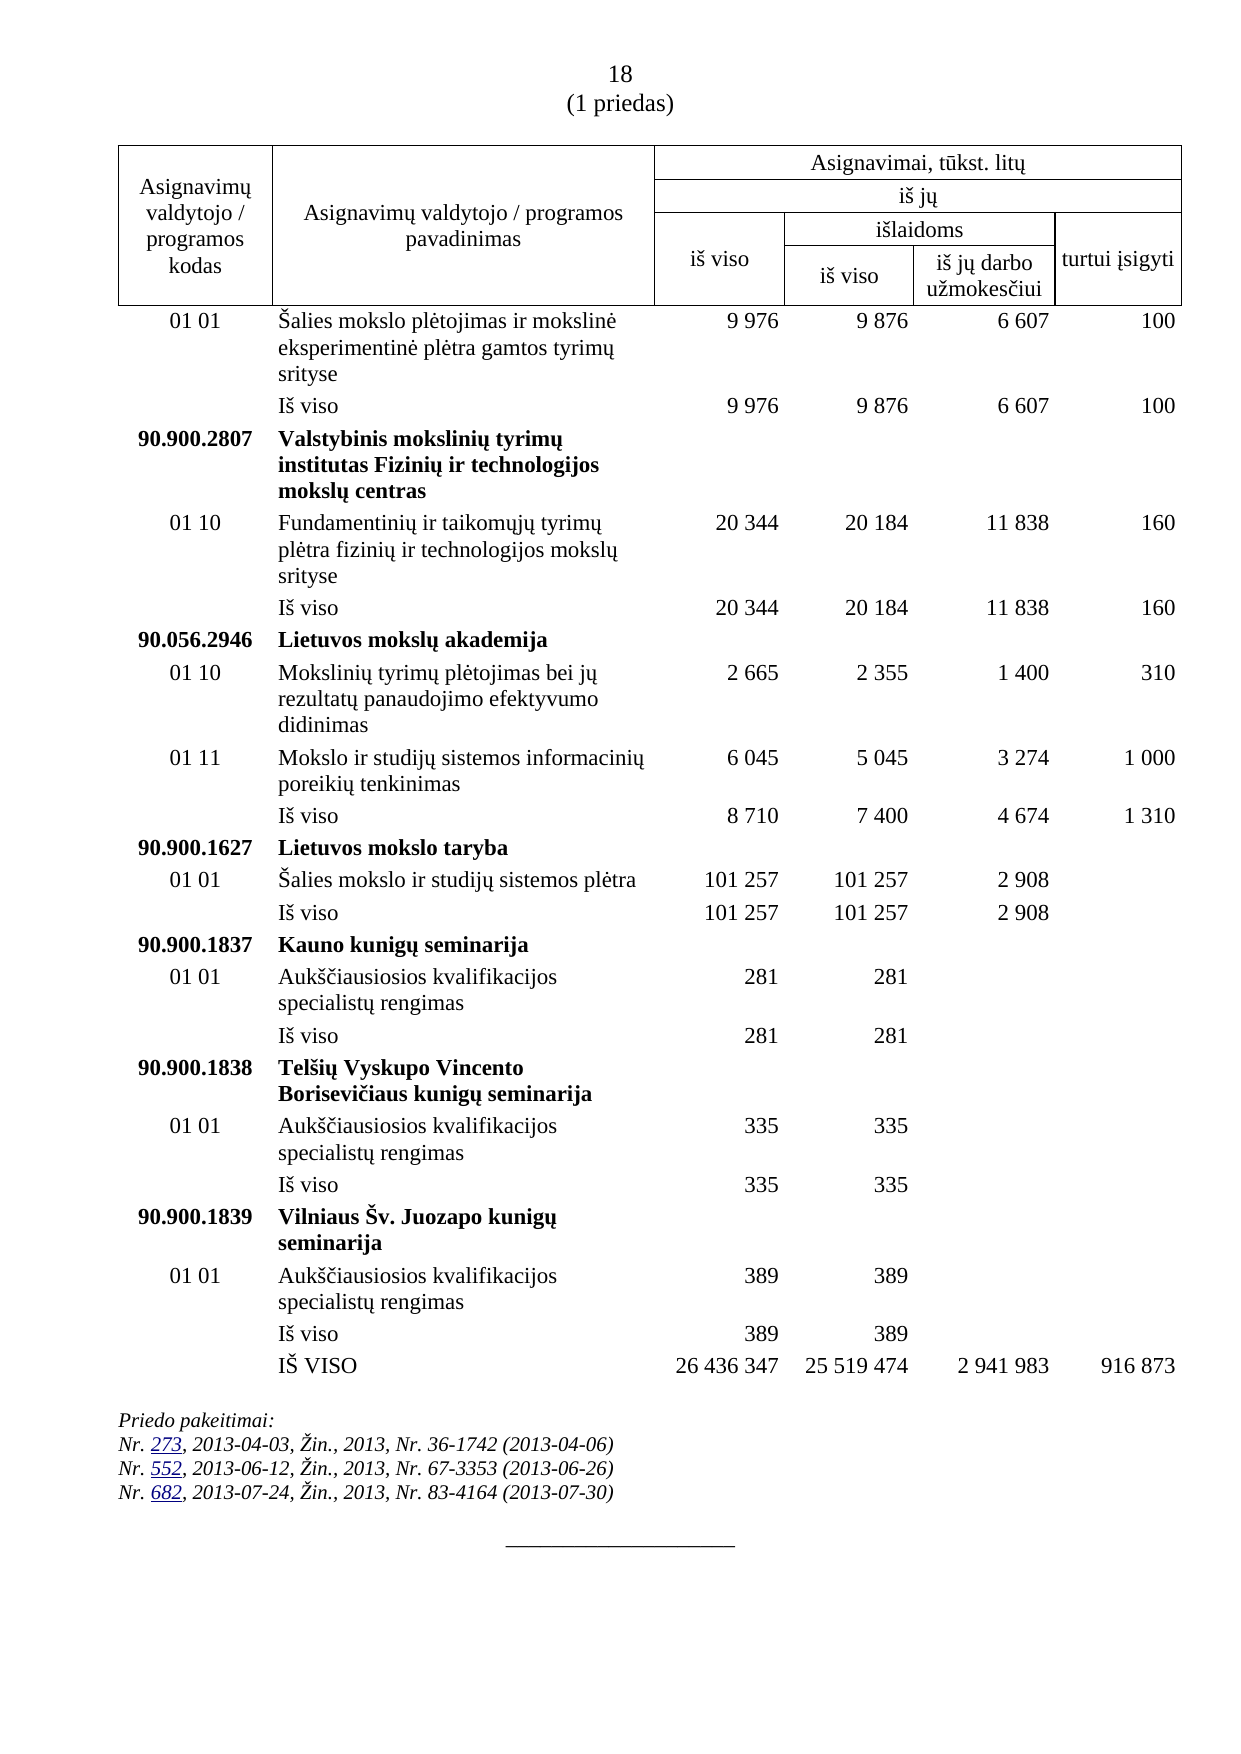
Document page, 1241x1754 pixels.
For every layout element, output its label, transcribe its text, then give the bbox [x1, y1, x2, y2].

table_header Asignavimai, tūkst. litų [655, 146, 1181, 178]
table_cell [914, 422, 1055, 507]
table_cell 389 [655, 1259, 784, 1317]
table_cell 8 710 [655, 799, 784, 831]
table_cell [784, 1200, 914, 1259]
table_cell 6 607 [914, 306, 1055, 389]
table_cell 916 873 [1055, 1350, 1181, 1382]
table_cell Lietuvos mokslų akademija [272, 624, 655, 656]
table_cell [655, 1200, 784, 1259]
table_cell 335 [784, 1110, 914, 1168]
table_cell 01 10 [118, 507, 272, 591]
table_cell 9 976 [655, 390, 784, 422]
table_cell 20 344 [655, 507, 784, 591]
table_cell 9 876 [784, 390, 914, 422]
table_cell [914, 1317, 1055, 1349]
table_cell [1055, 1317, 1181, 1349]
text –––––––––––––––––––– [118, 1531, 1122, 1557]
text Nr. 682, 2013-07-24, Žin., 2013, Nr. 83-4164 (2013-07-30) [118, 1480, 1122, 1504]
table_cell Mokslinių tyrimų plėtojimas bei jų rezultatų panaudojimo efektyvumo didinimas [272, 656, 655, 741]
table_cell Iš viso [272, 1019, 655, 1051]
table_cell Valstybinis mokslinių tyrimų institutas Fizinių ir technologijos mokslų centras [272, 422, 655, 507]
table_cell Lietuvos mokslo taryba [272, 831, 655, 864]
table_cell 20 184 [784, 591, 914, 624]
table_cell [118, 1019, 272, 1051]
text Priedo pakeitimai: [118, 1408, 1122, 1432]
table_cell 101 257 [784, 864, 914, 896]
table_cell [1055, 422, 1181, 507]
table_cell [1055, 1200, 1181, 1259]
table_cell [655, 831, 784, 864]
table_cell [914, 831, 1055, 864]
table_cell Aukščiausiosios kvalifikacijos specialistų rengimas [272, 1110, 655, 1168]
table_cell [118, 799, 272, 831]
table_cell iš viso [785, 246, 913, 304]
table_cell 335 [655, 1110, 784, 1168]
table_cell 100 [1055, 306, 1181, 389]
table_cell [784, 1051, 914, 1109]
table_cell 3 274 [914, 741, 1055, 799]
table_cell [914, 1200, 1055, 1259]
table_cell 2 908 [914, 864, 1055, 896]
table_cell 2 355 [784, 656, 914, 741]
table_cell [784, 831, 914, 864]
table_cell išlaidoms [785, 213, 1054, 245]
table_header Asignavimų valdytojo / programos kodas [119, 146, 272, 304]
table_cell [784, 624, 914, 656]
table_cell 26 436 347 [655, 1350, 784, 1382]
table_cell 20 344 [655, 591, 784, 624]
table_cell Iš viso [272, 1168, 655, 1200]
table_cell [1055, 1259, 1181, 1317]
table_cell 90.900.1839 [118, 1200, 272, 1259]
table_cell [118, 1350, 272, 1382]
table_cell 1 310 [1055, 799, 1181, 831]
table_cell [914, 1110, 1055, 1168]
table_cell [655, 624, 784, 656]
table_cell 01 01 [118, 1110, 272, 1168]
table_cell [1055, 928, 1181, 960]
text Nr. 273, 2013-04-03, Žin., 2013, Nr. 36-1742 (2013-04-06) [118, 1432, 1122, 1456]
table_cell Iš viso [272, 591, 655, 624]
table_cell 2 908 [914, 896, 1055, 928]
table_cell iš viso [655, 213, 784, 304]
table_cell [1055, 896, 1181, 928]
table_cell 281 [655, 1019, 784, 1051]
table_cell 01 01 [118, 864, 272, 896]
table_cell 01 01 [118, 306, 272, 389]
table_cell 160 [1055, 507, 1181, 591]
table_cell 9 976 [655, 306, 784, 389]
table_cell 01 10 [118, 656, 272, 741]
table_cell 281 [784, 960, 914, 1019]
table_cell [1055, 960, 1181, 1019]
table_cell 101 257 [655, 864, 784, 896]
table_cell [118, 1317, 272, 1349]
table_cell 90.900.1627 [118, 831, 272, 864]
table_cell 11 838 [914, 507, 1055, 591]
table_cell [655, 928, 784, 960]
table_cell 335 [784, 1168, 914, 1200]
table_cell [655, 422, 784, 507]
table_cell 4 674 [914, 799, 1055, 831]
table_cell Kauno kunigų seminarija [272, 928, 655, 960]
table_cell 101 257 [655, 896, 784, 928]
table_cell 90.900.1838 [118, 1051, 272, 1109]
table_cell [914, 1259, 1055, 1317]
table_cell iš jų darbo užmokesčiui [914, 246, 1054, 304]
table_cell 389 [655, 1317, 784, 1349]
table_cell [118, 896, 272, 928]
table_cell 101 257 [784, 896, 914, 928]
table_cell 281 [655, 960, 784, 1019]
table_cell 90.056.2946 [118, 624, 272, 656]
table_cell 20 184 [784, 507, 914, 591]
table_cell [914, 1168, 1055, 1200]
table_cell 310 [1055, 656, 1181, 741]
table_cell Mokslo ir studijų sistemos informacinių poreikių tenkinimas [272, 741, 655, 799]
table_cell Iš viso [272, 896, 655, 928]
table_cell [1055, 1051, 1181, 1109]
table_cell Aukščiausiosios kvalifikacijos specialistų rengimas [272, 1259, 655, 1317]
table_cell [914, 1019, 1055, 1051]
table_cell [655, 1051, 784, 1109]
table_cell 2 665 [655, 656, 784, 741]
table_cell 389 [784, 1259, 914, 1317]
table_cell [1055, 624, 1181, 656]
text Nr. 552, 2013-06-12, Žin., 2013, Nr. 67-3353 (2013-06-26) [118, 1456, 1122, 1480]
table_cell [1055, 831, 1181, 864]
table_cell 6 045 [655, 741, 784, 799]
table_cell 100 [1055, 390, 1181, 422]
table_cell [914, 1051, 1055, 1109]
table_header Asignavimų valdytojo / programos pavadinimas [273, 146, 654, 304]
table_cell 7 400 [784, 799, 914, 831]
table_cell Iš viso [272, 390, 655, 422]
table_cell Vilniaus Šv. Juozapo kunigų seminarija [272, 1200, 655, 1259]
table_cell Šalies mokslo ir studijų sistemos plėtra [272, 864, 655, 896]
table_cell [914, 928, 1055, 960]
table_cell 01 01 [118, 960, 272, 1019]
table_cell 160 [1055, 591, 1181, 624]
table_cell [118, 591, 272, 624]
table_cell [118, 390, 272, 422]
table_cell 90.900.1837 [118, 928, 272, 960]
table_cell 90.900.2807 [118, 422, 272, 507]
table_cell 9 876 [784, 306, 914, 389]
table_cell Iš viso [272, 1317, 655, 1349]
table_cell [784, 928, 914, 960]
table_cell [914, 624, 1055, 656]
table_cell 335 [655, 1168, 784, 1200]
table_cell [1055, 1019, 1181, 1051]
table_cell [1055, 1110, 1181, 1168]
table_cell 25 519 474 [784, 1350, 914, 1382]
table_cell 01 11 [118, 741, 272, 799]
table_cell 281 [784, 1019, 914, 1051]
table_cell 6 607 [914, 390, 1055, 422]
table_cell 2 941 983 [914, 1350, 1055, 1382]
table_cell Iš viso [272, 799, 655, 831]
table_cell Šalies mokslo plėtojimas ir mokslinė eksperimentinė plėtra gamtos tyrimų srityse [272, 306, 655, 389]
table_cell 1 400 [914, 656, 1055, 741]
table_cell 389 [784, 1317, 914, 1349]
table_cell 11 838 [914, 591, 1055, 624]
table_cell 01 01 [118, 1259, 272, 1317]
table_cell Aukščiausiosios kvalifikacijos specialistų rengimas [272, 960, 655, 1019]
table_cell Telšių Vyskupo Vincento Borisevičiaus kunigų seminarija [272, 1051, 655, 1109]
table_cell IŠ VISO [272, 1350, 655, 1382]
table_cell 5 045 [784, 741, 914, 799]
table_cell [1055, 1168, 1181, 1200]
table_cell iš jų [655, 180, 1181, 212]
table_cell [784, 422, 914, 507]
table_cell [1055, 864, 1181, 896]
table_cell [118, 1168, 272, 1200]
table_cell 1 000 [1055, 741, 1181, 799]
table_cell turtui įsigyti [1056, 213, 1181, 304]
table_cell [914, 960, 1055, 1019]
table_cell Fundamentinių ir taikomųjų tyrimų plėtra fizinių ir technologijos mokslų srityse [272, 507, 655, 591]
